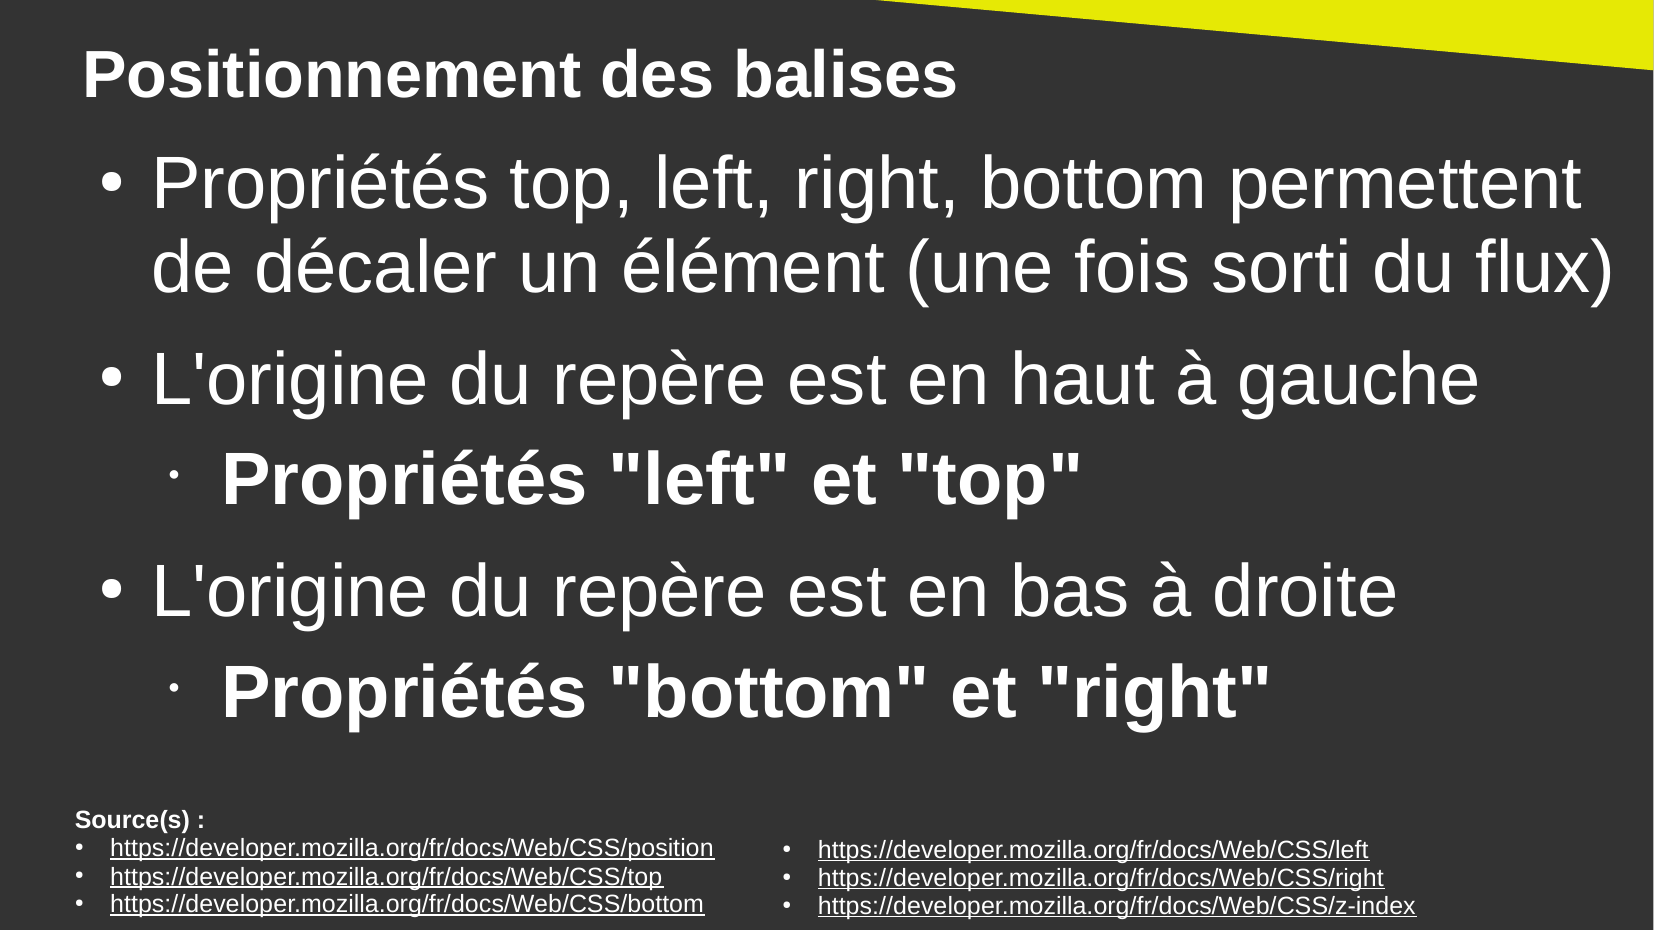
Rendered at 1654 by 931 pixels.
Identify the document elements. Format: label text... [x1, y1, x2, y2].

text_box Source(s) : https://developer.mozilla.org/fr/docs/Web/CSS/position https://developer.mozilla.org/fr/docs/Web/CSS/top https://developer.mozilla.org/fr/docs/Web/CSS/bottom [60, 798, 733, 926]
text_box [875, 0, 1654, 71]
title Positionnement des balises [82, 37, 1571, 114]
list Propriétés top, left, right, bottom permettent de décaler un élément (une fois sorti du flux) L'origine du repère est en haut à gauche Propriétés "left" et "top" L'origine du repère est en bas à droite Propriétés "bottom" et "right" [80, 141, 1620, 768]
text_box https://developer.mozilla.org/fr/docs/Web/CSS/left https://developer.mozilla.org/fr/docs/Web/CSS/right https://developer.mozilla.org/fr/docs/Web/CSS/z-index [767, 828, 1441, 928]
